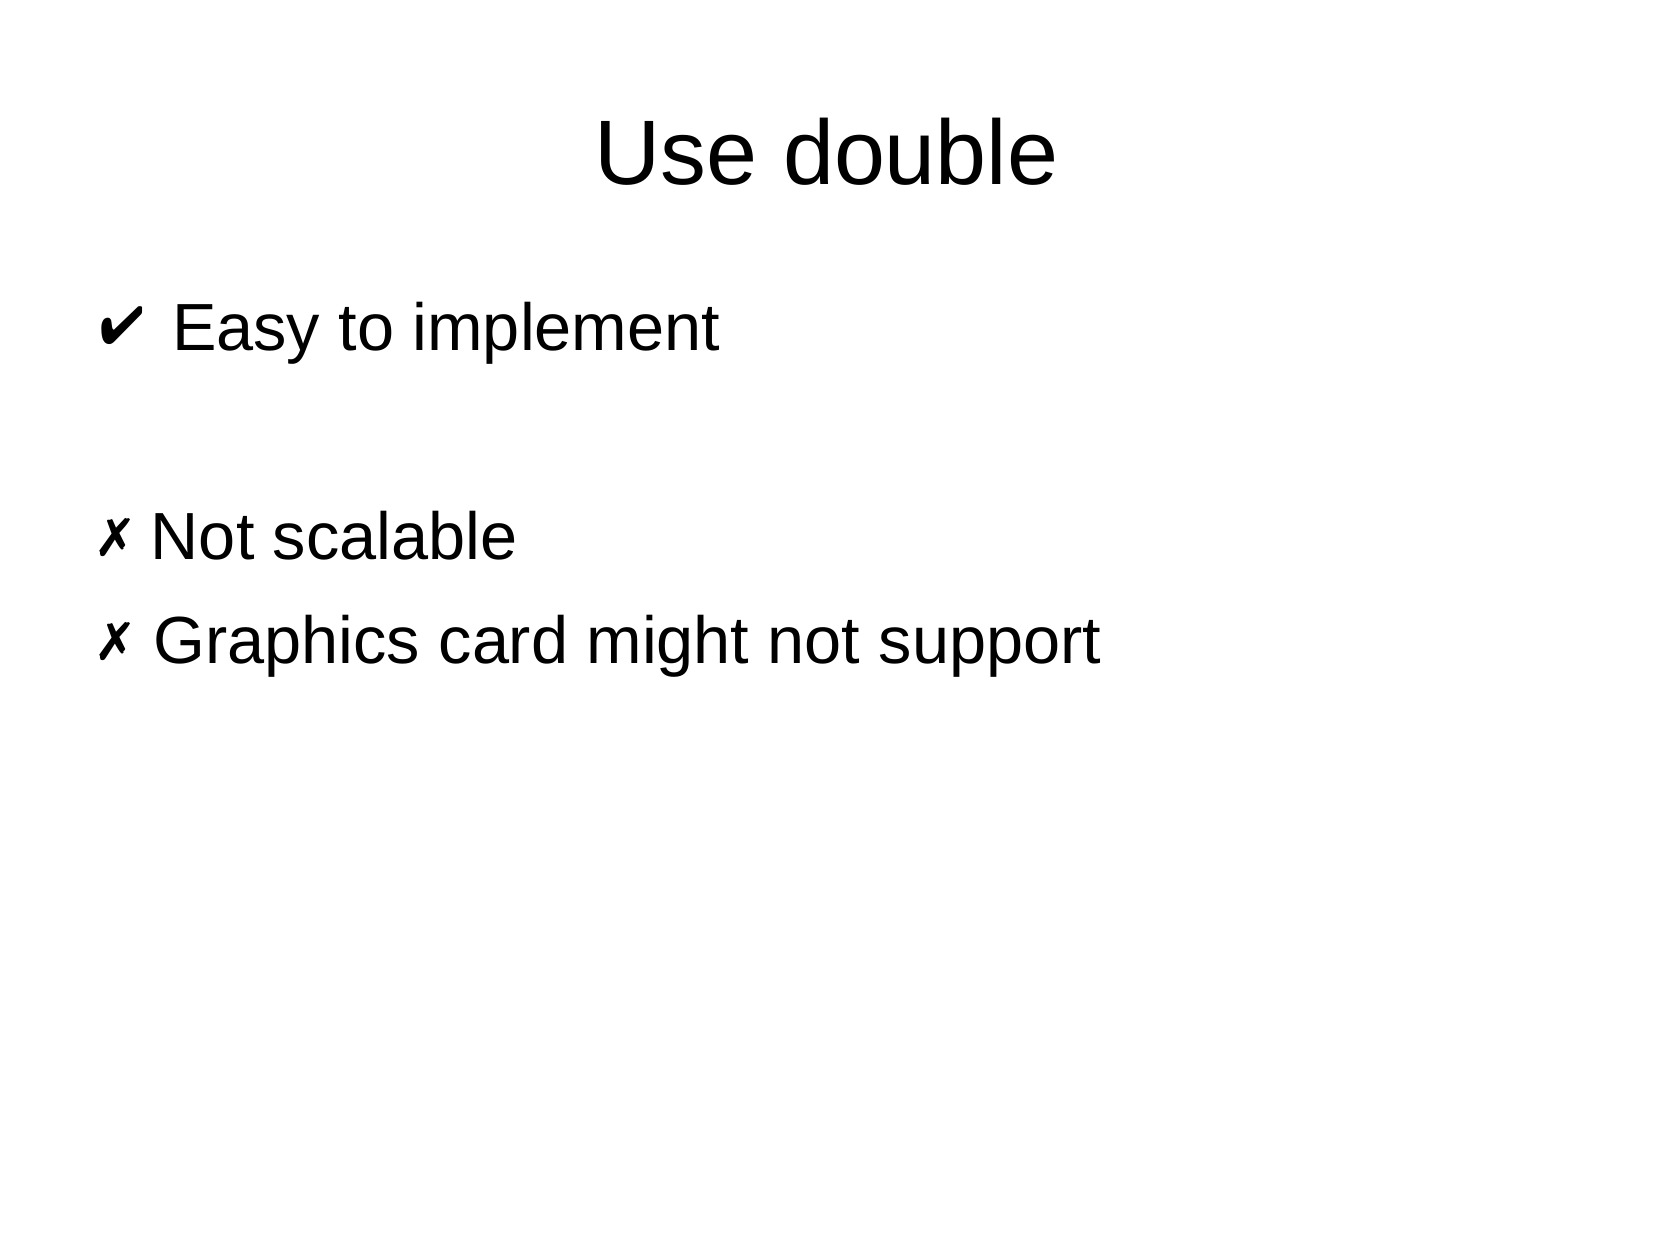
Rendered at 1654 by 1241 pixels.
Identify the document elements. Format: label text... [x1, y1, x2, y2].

list Easy to implement Not scalable Graphics card might not support [82, 290, 1571, 1010]
title Use double [82, 49, 1571, 257]
